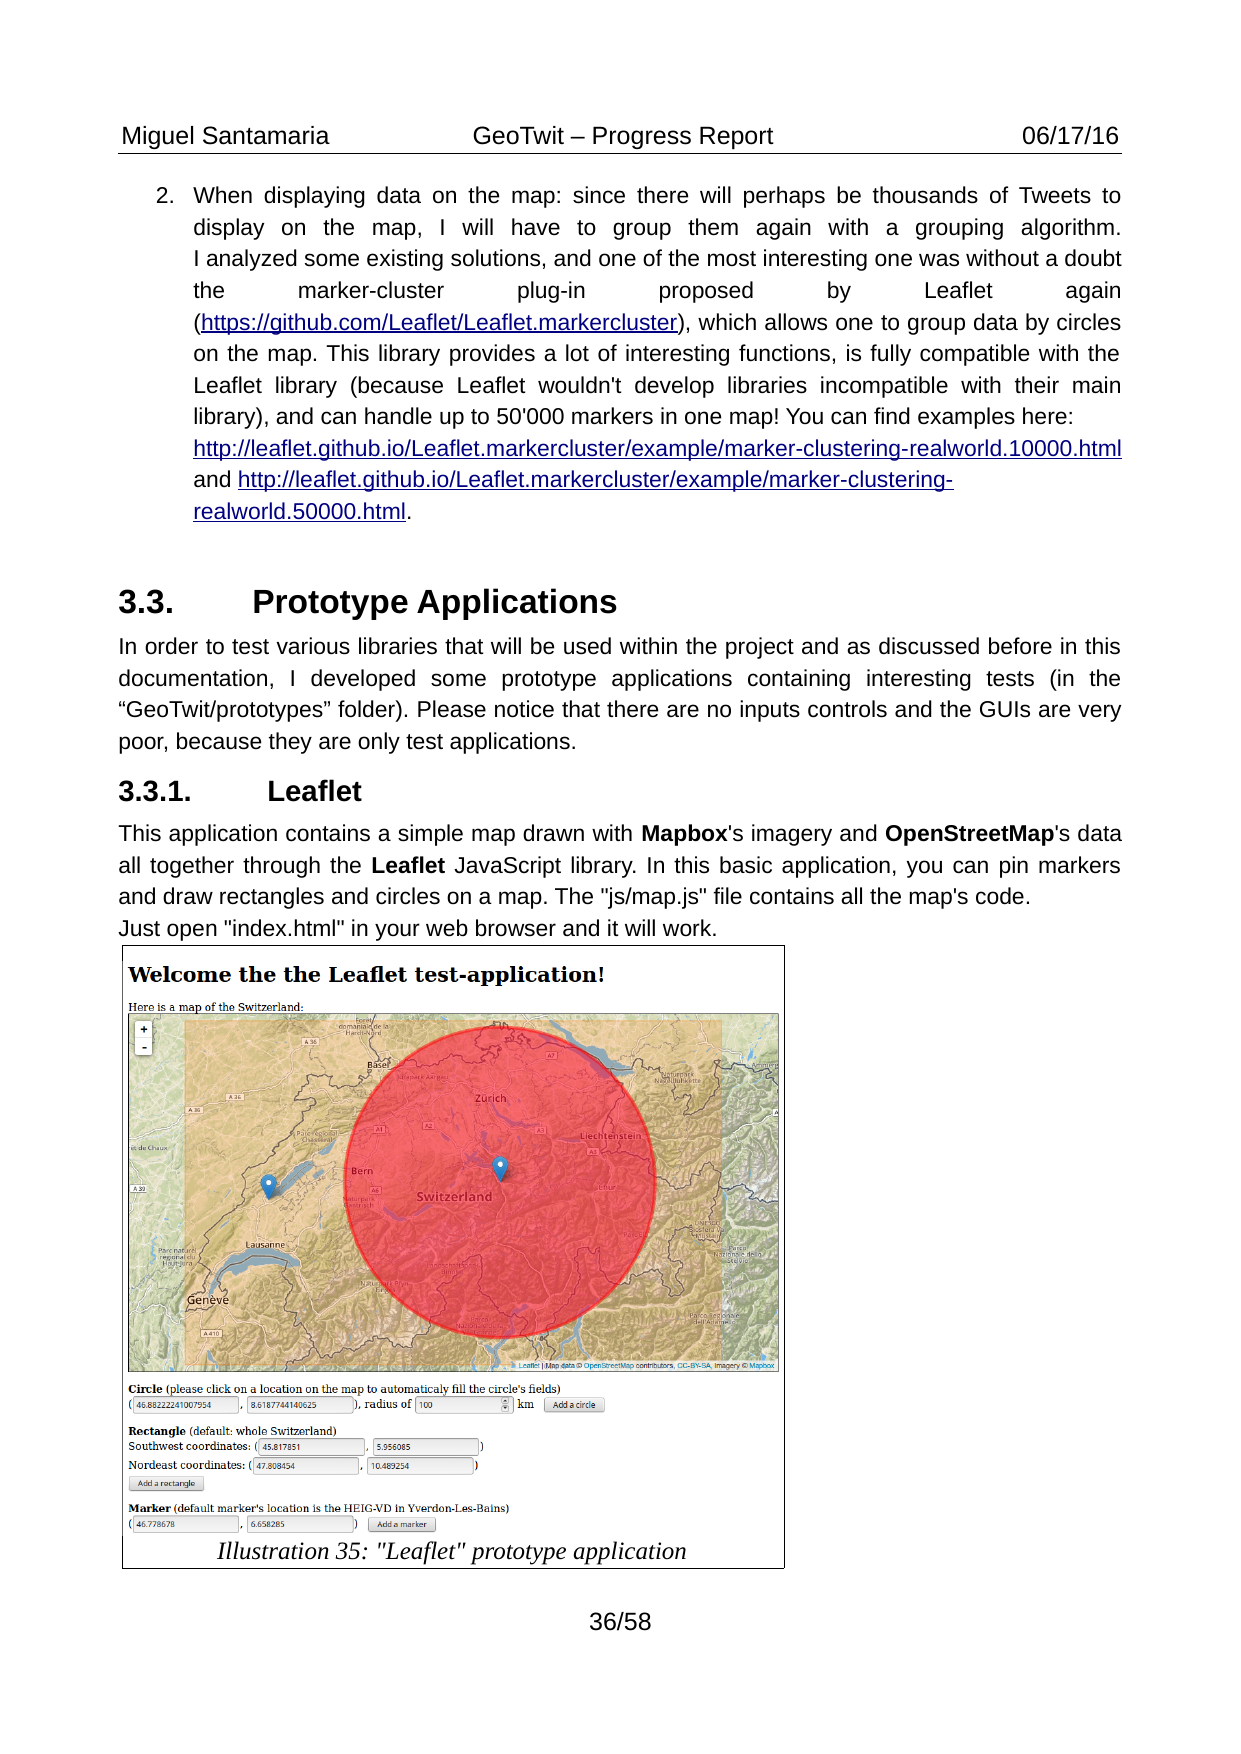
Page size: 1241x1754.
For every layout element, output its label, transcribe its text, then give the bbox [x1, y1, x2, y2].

subtitle Prototype Applications [118, 582, 1122, 621]
text Just open "index.html" in your web browser and it will work. [118, 915, 1122, 941]
text [123, 1536, 784, 1568]
subtitle Leaflet [118, 774, 1122, 808]
list When displaying data on the map: since there will perhaps be thousands of Tweets to display on the map, I will have to group them again with a grouping algorithm. I analyzed some existing solutions, and one of the most interesting one was without a doubt the marker-cluster plug-in proposed by Leaflet again (https://github.com/Leaflet/Leaflet.markercluster), which allows one to group data by circles on the map. This library provides a lot of interesting functions, is fully compatible with the Leaflet library (because Leaflet wouldn't develop libraries incompatible with their main library), and can handle up to 50'000 markers in one map! You can find examples here: [156, 182, 1122, 429]
picture [122, 961, 784, 1536]
text Illustration 35: "Leaflet" prototype application [125, 1536, 781, 1565]
text [123, 946, 784, 961]
list http://leaflet.github.io/Leaflet.markercluster/example/marker-clustering-realworld.10000.html and http://leaflet.github.io/Leaflet.markercluster/example/marker-clustering-realworld.50000.html. [156, 435, 1122, 524]
text In order to test various libraries that will be used within the project and as discussed before in this documentation, I developed some prototype applications containing interesting tests (in the “GeoTwit/prototypes” folder). Please notice that there are no inputs controls and the GUIs are very poor, because they are only test applications. [118, 633, 1122, 754]
text This application contains a simple map drawn with Mapbox's imagery and OpenStreetMap's data all together through the Leaflet JavaScript library. In this basic application, you can pin markers and draw rectangles and circles on a map. The "js/map.js" file contains all the map's code. [118, 820, 1122, 909]
